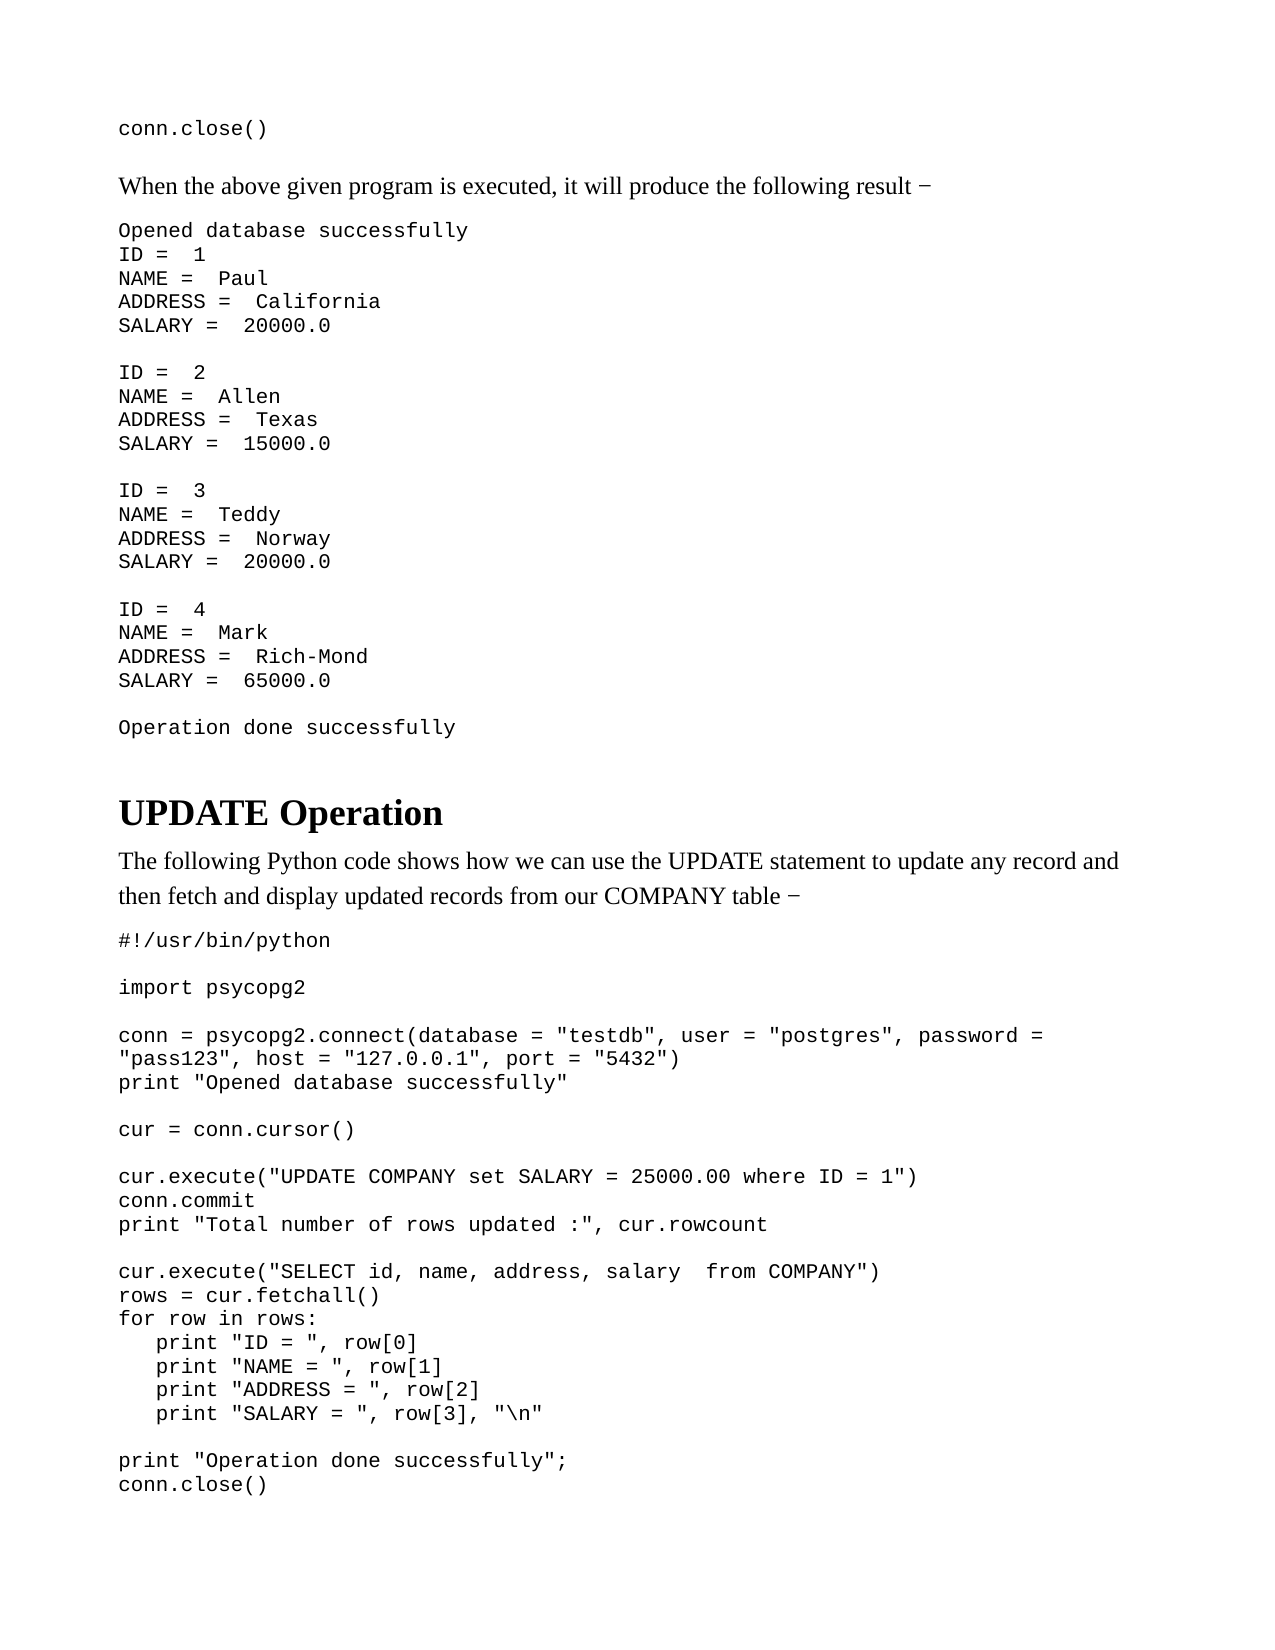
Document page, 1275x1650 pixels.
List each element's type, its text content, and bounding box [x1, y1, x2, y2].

text for row in rows: [118, 1308, 1157, 1332]
text NAME = Paul [118, 268, 1157, 291]
text ADDRESS = Texas [118, 409, 1157, 433]
text The following Python code shows how we can use the UPDATE statement to update any record and then fetch and display updated records from our COMPANY table − [118, 846, 1157, 910]
text ADDRESS = Rich-Mond [118, 646, 1157, 669]
text ADDRESS = California [118, 291, 1157, 315]
text cur.execute("UPDATE COMPANY set SALARY = 25000.00 where ID = 1") [118, 1166, 1157, 1190]
text Opened database successfully [118, 220, 1157, 244]
text conn.commit [118, 1190, 1157, 1214]
text print "NAME = ", row[1] [118, 1356, 1157, 1379]
text cur = conn.cursor() [118, 1119, 1157, 1143]
text SALARY = 20000.0 [118, 315, 1157, 338]
text ID = 4 [118, 599, 1157, 622]
text conn = psycopg2.connect(database = "testdb", user = "postgres", password = "pass123", host = "127.0.0.1", port = "5432") [118, 1024, 1157, 1072]
text cur.execute("SELECT id, name, address, salary from COMPANY") [118, 1261, 1157, 1285]
text print "Total number of rows updated :", cur.rowcount [118, 1214, 1157, 1237]
text Operation done successfully [118, 717, 1157, 741]
text ID = 2 [118, 362, 1157, 386]
text import psycopg2 [118, 977, 1157, 1001]
text print "Opened database successfully" [118, 1072, 1157, 1096]
text print "Operation done successfully"; [118, 1450, 1157, 1474]
text #!/usr/bin/python [118, 930, 1157, 954]
text When the above given program is executed, it will produce the following result − [118, 171, 1157, 200]
subtitle UPDATE Operation [118, 791, 1157, 834]
text print "ID = ", row[0] [118, 1332, 1157, 1356]
text SALARY = 65000.0 [118, 669, 1157, 693]
text rows = cur.fetchall() [118, 1285, 1157, 1308]
text NAME = Allen [118, 386, 1157, 409]
text ADDRESS = Norway [118, 528, 1157, 551]
text ID = 3 [118, 480, 1157, 504]
text SALARY = 20000.0 [118, 551, 1157, 575]
text NAME = Teddy [118, 504, 1157, 528]
text ID = 1 [118, 244, 1157, 268]
text conn.close() [118, 118, 1157, 142]
text conn.close() [118, 1474, 1157, 1497]
text NAME = Mark [118, 622, 1157, 646]
text print "SALARY = ", row[3], "\n" [118, 1403, 1157, 1427]
text print "ADDRESS = ", row[2] [118, 1379, 1157, 1403]
text SALARY = 15000.0 [118, 433, 1157, 457]
